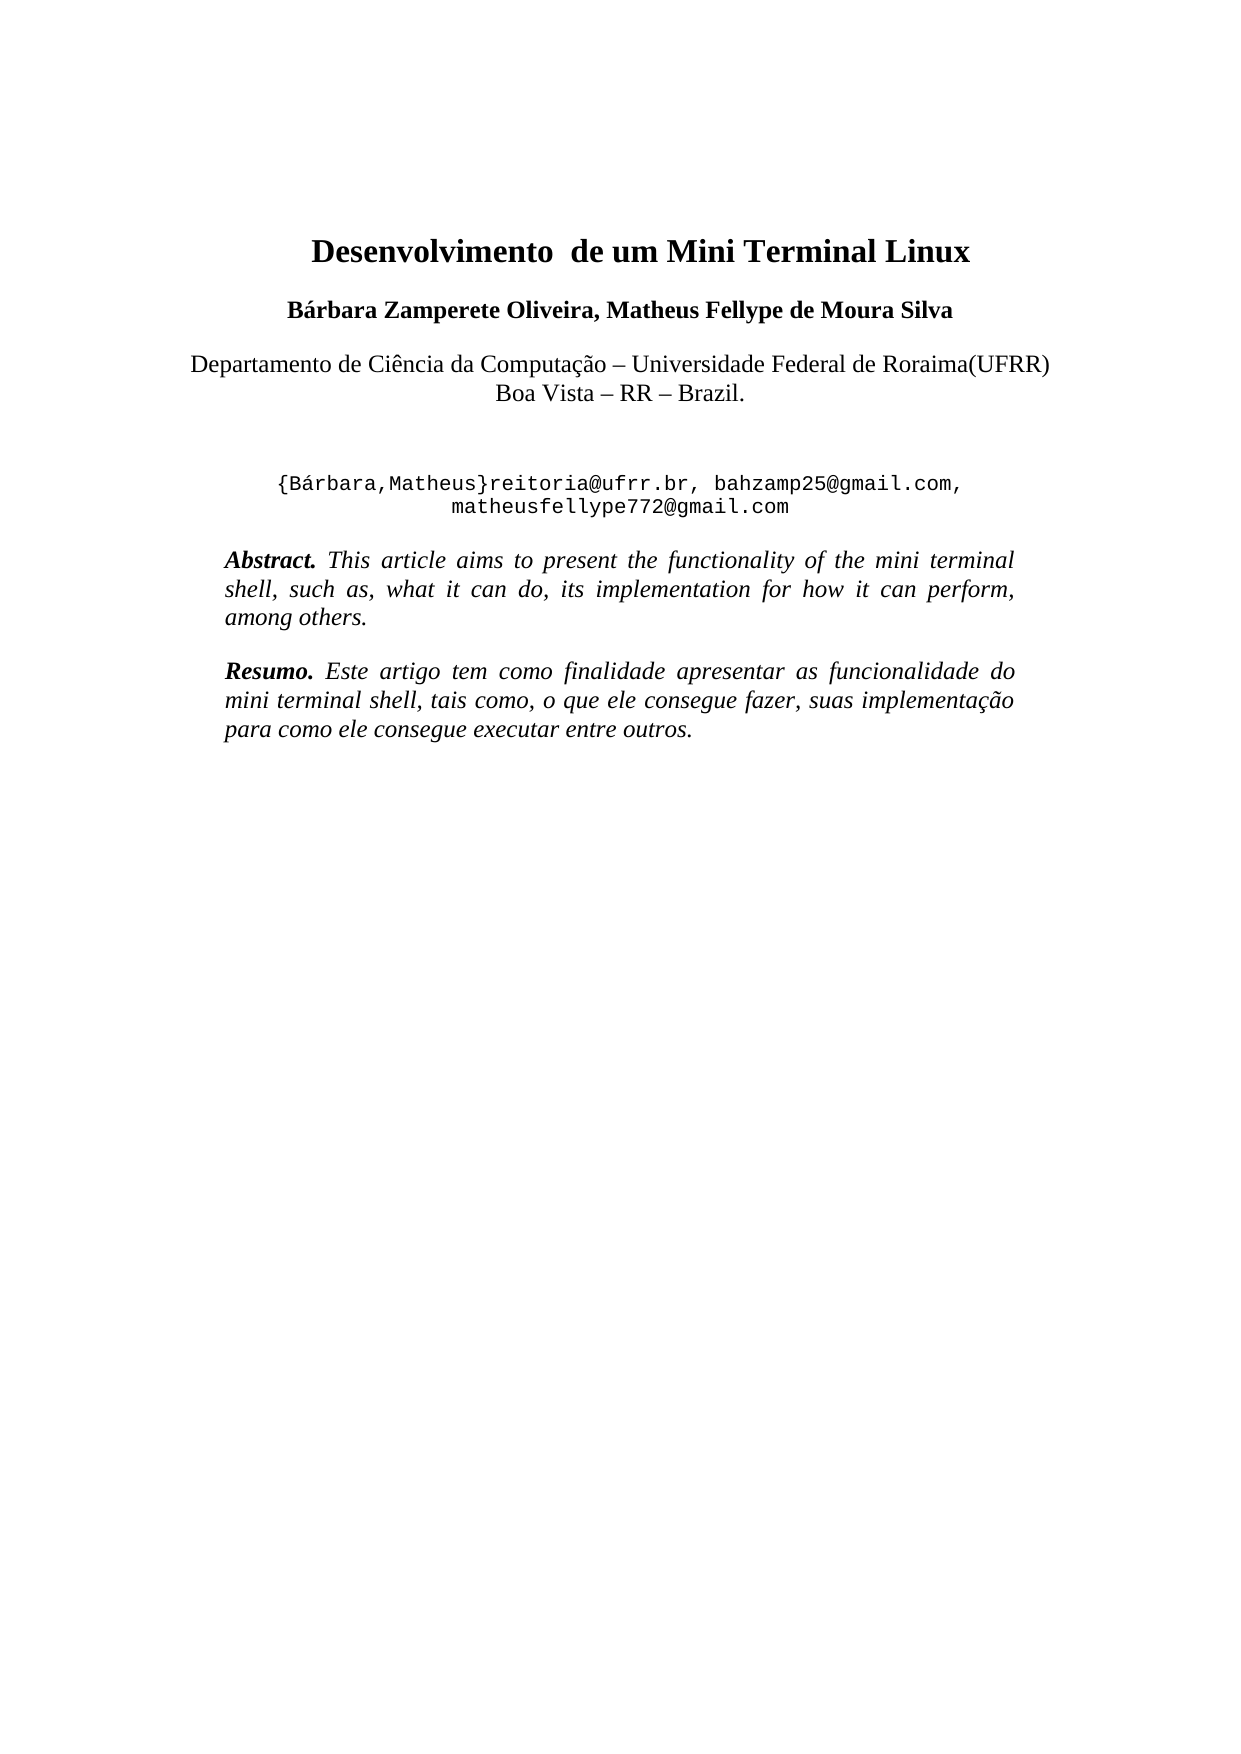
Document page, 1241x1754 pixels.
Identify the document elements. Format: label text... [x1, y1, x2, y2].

text Resumo. Este artigo tem como finalidade apresentar as funcionalidade do mini terminal shell, tais como, o que ele consegue fazer, suas implementação para como ele consegue executar entre outros. [224, 656, 1016, 742]
text {Bárbara,Matheus}reitoria@ufrr.br, bahzamp25@gmail.com, matheusfellype772@gmail.com [177, 473, 1063, 520]
text Departamento de Ciência da Computação – Universidade Federal de Roraima(UFRR) Boa Vista – RR – Brazil. [177, 349, 1063, 406]
text Bárbara Zamperete Oliveira, Matheus Fellype de Moura Silva [177, 295, 1063, 324]
text Abstract. This article aims to present the functionality of the mini terminal shell, such as, what it can do, its implementation for how it can perform, among others. [224, 545, 1016, 631]
subtitle Desenvolvimento de um Mini Terminal Linux [177, 232, 1063, 270]
